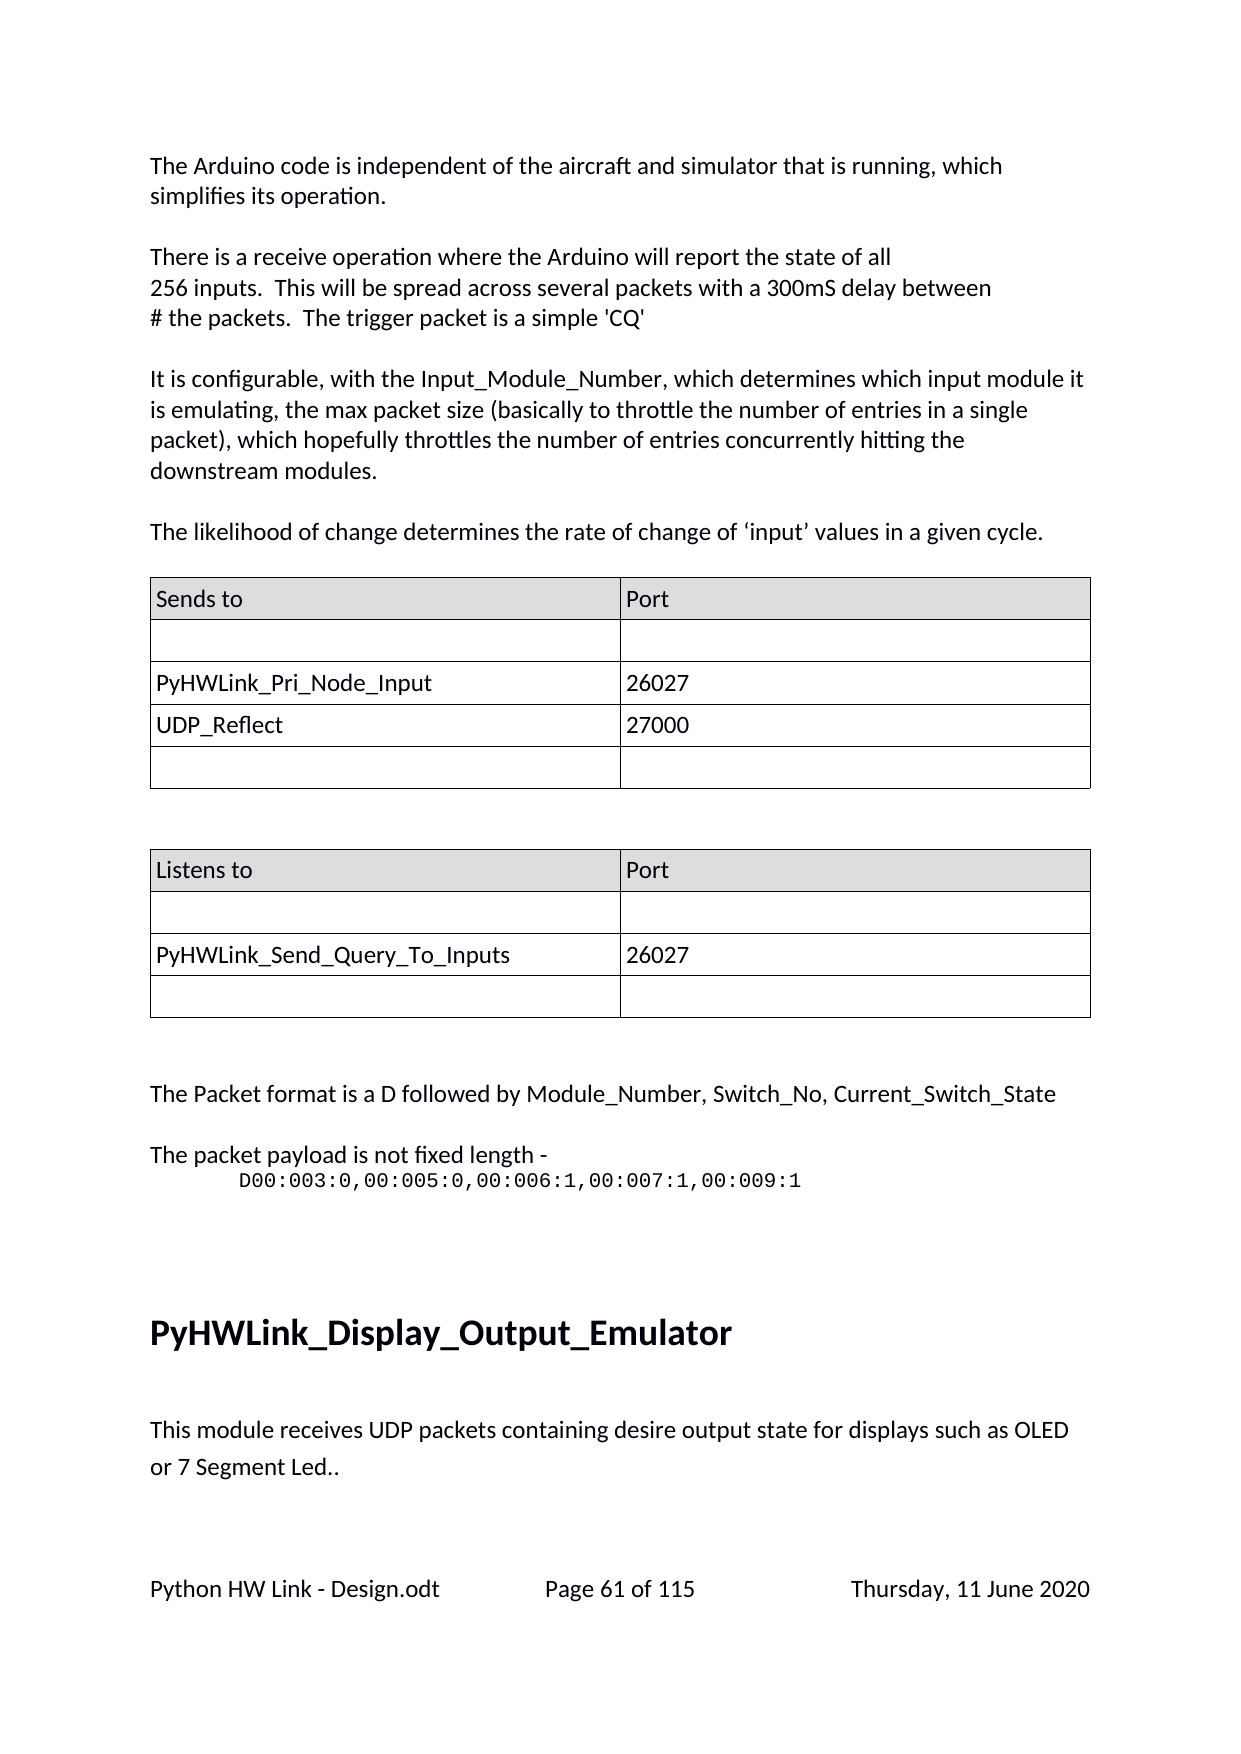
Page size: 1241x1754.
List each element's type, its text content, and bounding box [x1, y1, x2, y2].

table_cell 26027 [621, 934, 1090, 975]
text D00:003:0,00:005:0,00:006:1,00:007:1,00:009:1 [150, 1170, 1090, 1193]
text The Packet format is a D followed by Module_Number, Switch_No, Current_Switch_State [150, 1078, 1090, 1109]
text The packet payload is not fixed length - [150, 1139, 1090, 1170]
table_cell UDP_Reflect [151, 705, 620, 746]
text It is configurable, with the Input_Module_Number, which determines which input module it is emulating, the max packet size (basically to throttle the number of entries in a single packet), which hopefully throttles the number of entries concurrently hitting the downstream modules. [150, 364, 1090, 486]
text The Arduino code is independent of the aircraft and simulator that is running, which simplifies its operation. [150, 150, 1090, 211]
text The likelihood of change determines the rate of change of ‘input’ values in a given cycle. [150, 516, 1090, 547]
table_cell [621, 747, 1090, 788]
table_cell PyHWLink_Send_Query_To_Inputs [151, 934, 620, 975]
table_cell [621, 976, 1090, 1017]
table_cell 26027 [621, 662, 1090, 703]
text This module receives UDP packets containing desire output state for displays such as OLED or 7 Segment Led.. [150, 1414, 1090, 1481]
table_header Port [621, 578, 1090, 619]
table_cell [621, 892, 1090, 933]
table_header Listens to [151, 850, 620, 891]
text # the packets. The trigger packet is a simple 'CQ' [150, 303, 1090, 333]
table_header Port [621, 850, 1090, 891]
table_cell [151, 747, 620, 788]
subtitle PyHWLink_Display_Output_Emulator [150, 1309, 1090, 1355]
table_header Sends to [151, 578, 620, 619]
table_cell [151, 620, 620, 661]
text 256 inputs. This will be spread across several packets with a 300mS delay between [150, 272, 1090, 303]
table_cell 27000 [621, 705, 1090, 746]
table_cell [621, 620, 1090, 661]
table_cell [151, 976, 620, 1017]
table_cell PyHWLink_Pri_Node_Input [151, 662, 620, 703]
text There is a receive operation where the Arduino will report the state of all [150, 242, 1090, 272]
table_cell [151, 892, 620, 933]
